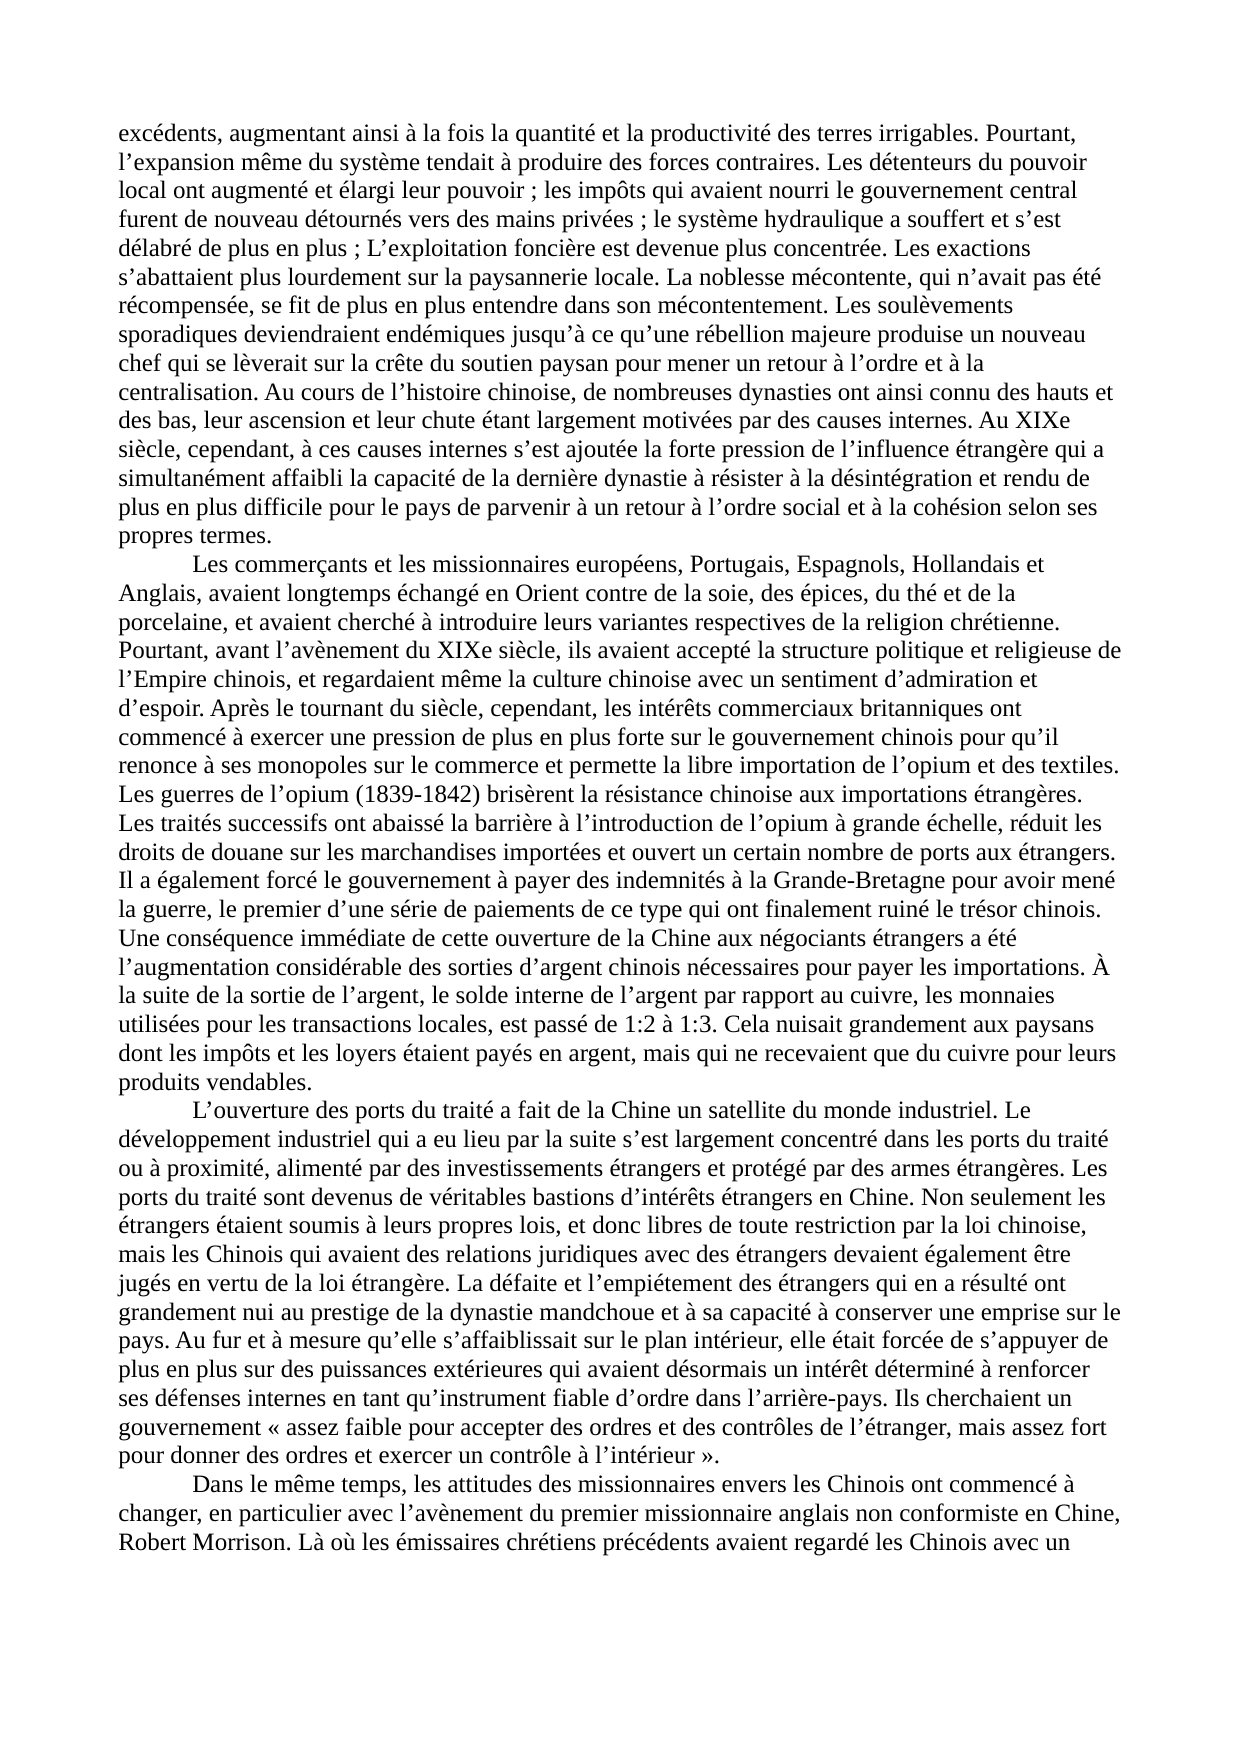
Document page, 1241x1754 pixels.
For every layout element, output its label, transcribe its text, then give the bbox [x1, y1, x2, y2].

text L’ouverture des ports du traité a fait de la Chine un satellite du monde industriel. Le développement industriel qui a eu lieu par la suite s’est largement concentré dans les ports du traité ou à proximité, alimenté par des investissements étrangers et protégé par des armes étrangères. Les ports du traité sont devenus de véritables bastions d’intérêts étrangers en Chine. Non seulement les étrangers étaient soumis à leurs propres lois, et donc libres de toute restriction par la loi chinoise, mais les Chinois qui avaient des relations juridiques avec des étrangers devaient également être jugés en vertu de la loi étrangère. La défaite et l’empiétement des étrangers qui en a résulté ont grandement nui au prestige de la dynastie mandchoue et à sa capacité à conserver une emprise sur le pays. Au fur et à mesure qu’elle s’affaiblissait sur le plan intérieur, elle était forcée de s’appuyer de plus en plus sur des puissances extérieures qui avaient désormais un intérêt déterminé à renforcer ses défenses internes en tant qu’instrument fiable d’ordre dans l’arrière-pays. Ils cherchaient un gouvernement « assez faible pour accepter des ordres et des contrôles de l’étranger, mais assez fort pour donner des ordres et exercer un contrôle à l’intérieur ». [118, 1096, 1122, 1469]
text excédents, augmentant ainsi à la fois la quantité et la productivité des terres irrigables. Pourtant, l’expansion même du système tendait à produire des forces contraires. Les détenteurs du pouvoir local ont augmenté et élargi leur pouvoir ; les impôts qui avaient nourri le gouvernement central furent de nouveau détournés vers des mains privées ; le système hydraulique a souffert et s’est délabré de plus en plus ; L’exploitation foncière est devenue plus concentrée. Les exactions s’abattaient plus lourdement sur la paysannerie locale. La noblesse mécontente, qui n’avait pas été récompensée, se fit de plus en plus entendre dans son mécontentement. Les soulèvements sporadiques deviendraient endémiques jusqu’à ce qu’une rébellion majeure produise un nouveau chef qui se lèverait sur la crête du soutien paysan pour mener un retour à l’ordre et à la centralisation. Au cours de l’histoire chinoise, de nombreuses dynasties ont ainsi connu des hauts et des bas, leur ascension et leur chute étant largement motivées par des causes internes. Au XIXe siècle, cependant, à ces causes internes s’est ajoutée la forte pression de l’influence étrangère qui a simultanément affaibli la capacité de la dernière dynastie à résister à la désintégration et rendu de plus en plus difficile pour le pays de parvenir à un retour à l’ordre social et à la cohésion selon ses propres termes. [118, 118, 1122, 549]
text Les commerçants et les missionnaires européens, Portugais, Espagnols, Hollandais et Anglais, avaient longtemps échangé en Orient contre de la soie, des épices, du thé et de la porcelaine, et avaient cherché à introduire leurs variantes respectives de la religion chrétienne. Pourtant, avant l’avènement du XIXe siècle, ils avaient accepté la structure politique et religieuse de l’Empire chinois, et regardaient même la culture chinoise avec un sentiment d’admiration et d’espoir. Après le tournant du siècle, cependant, les intérêts commerciaux britanniques ont commencé à exercer une pression de plus en plus forte sur le gouvernement chinois pour qu’il renonce à ses monopoles sur le commerce et permette la libre importation de l’opium et des textiles. Les guerres de l’opium (1839-1842) brisèrent la résistance chinoise aux importations étrangères. Les traités successifs ont abaissé la barrière à l’introduction de l’opium à grande échelle, réduit les droits de douane sur les marchandises importées et ouvert un certain nombre de ports aux étrangers. Il a également forcé le gouvernement à payer des indemnités à la Grande-Bretagne pour avoir mené la guerre, le premier d’une série de paiements de ce type qui ont finalement ruiné le trésor chinois. Une conséquence immédiate de cette ouverture de la Chine aux négociants étrangers a été l’augmentation considérable des sorties d’argent chinois nécessaires pour payer les importations. À la suite de la sortie de l’argent, le solde interne de l’argent par rapport au cuivre, les monnaies utilisées pour les transactions locales, est passé de 1:2 à 1:3. Cela nuisait grandement aux paysans dont les impôts et les loyers étaient payés en argent, mais qui ne recevaient que du cuivre pour leurs produits vendables. [118, 549, 1122, 1096]
text Dans le même temps, les attitudes des missionnaires envers les Chinois ont commencé à changer, en particulier avec l’avènement du premier missionnaire anglais non conformiste en Chine, Robert Morrison. Là où les émissaires chrétiens précédents avaient regardé les Chinois avec un [118, 1469, 1122, 1556]
